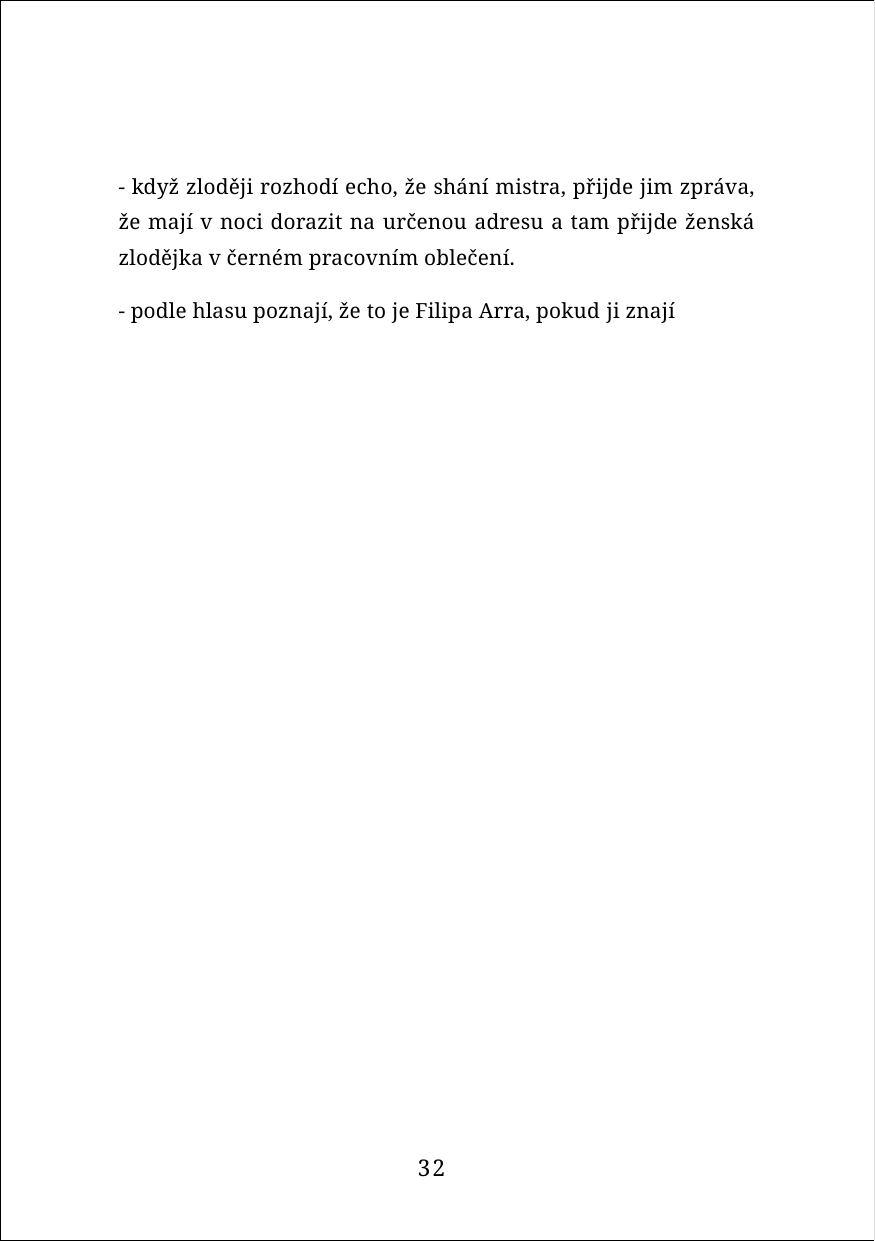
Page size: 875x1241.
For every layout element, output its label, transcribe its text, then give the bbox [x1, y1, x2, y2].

text - když zloději rozhodí echo, že shání mistra, přijde jim zpráva, že mají v noci dorazit na určenou adresu a tam přijde ženská zlodějka v černém pracovním oblečení. [118, 172, 756, 271]
text - podle hlasu poznají, že to je Filipa Arra, pokud ji znají [118, 296, 756, 324]
